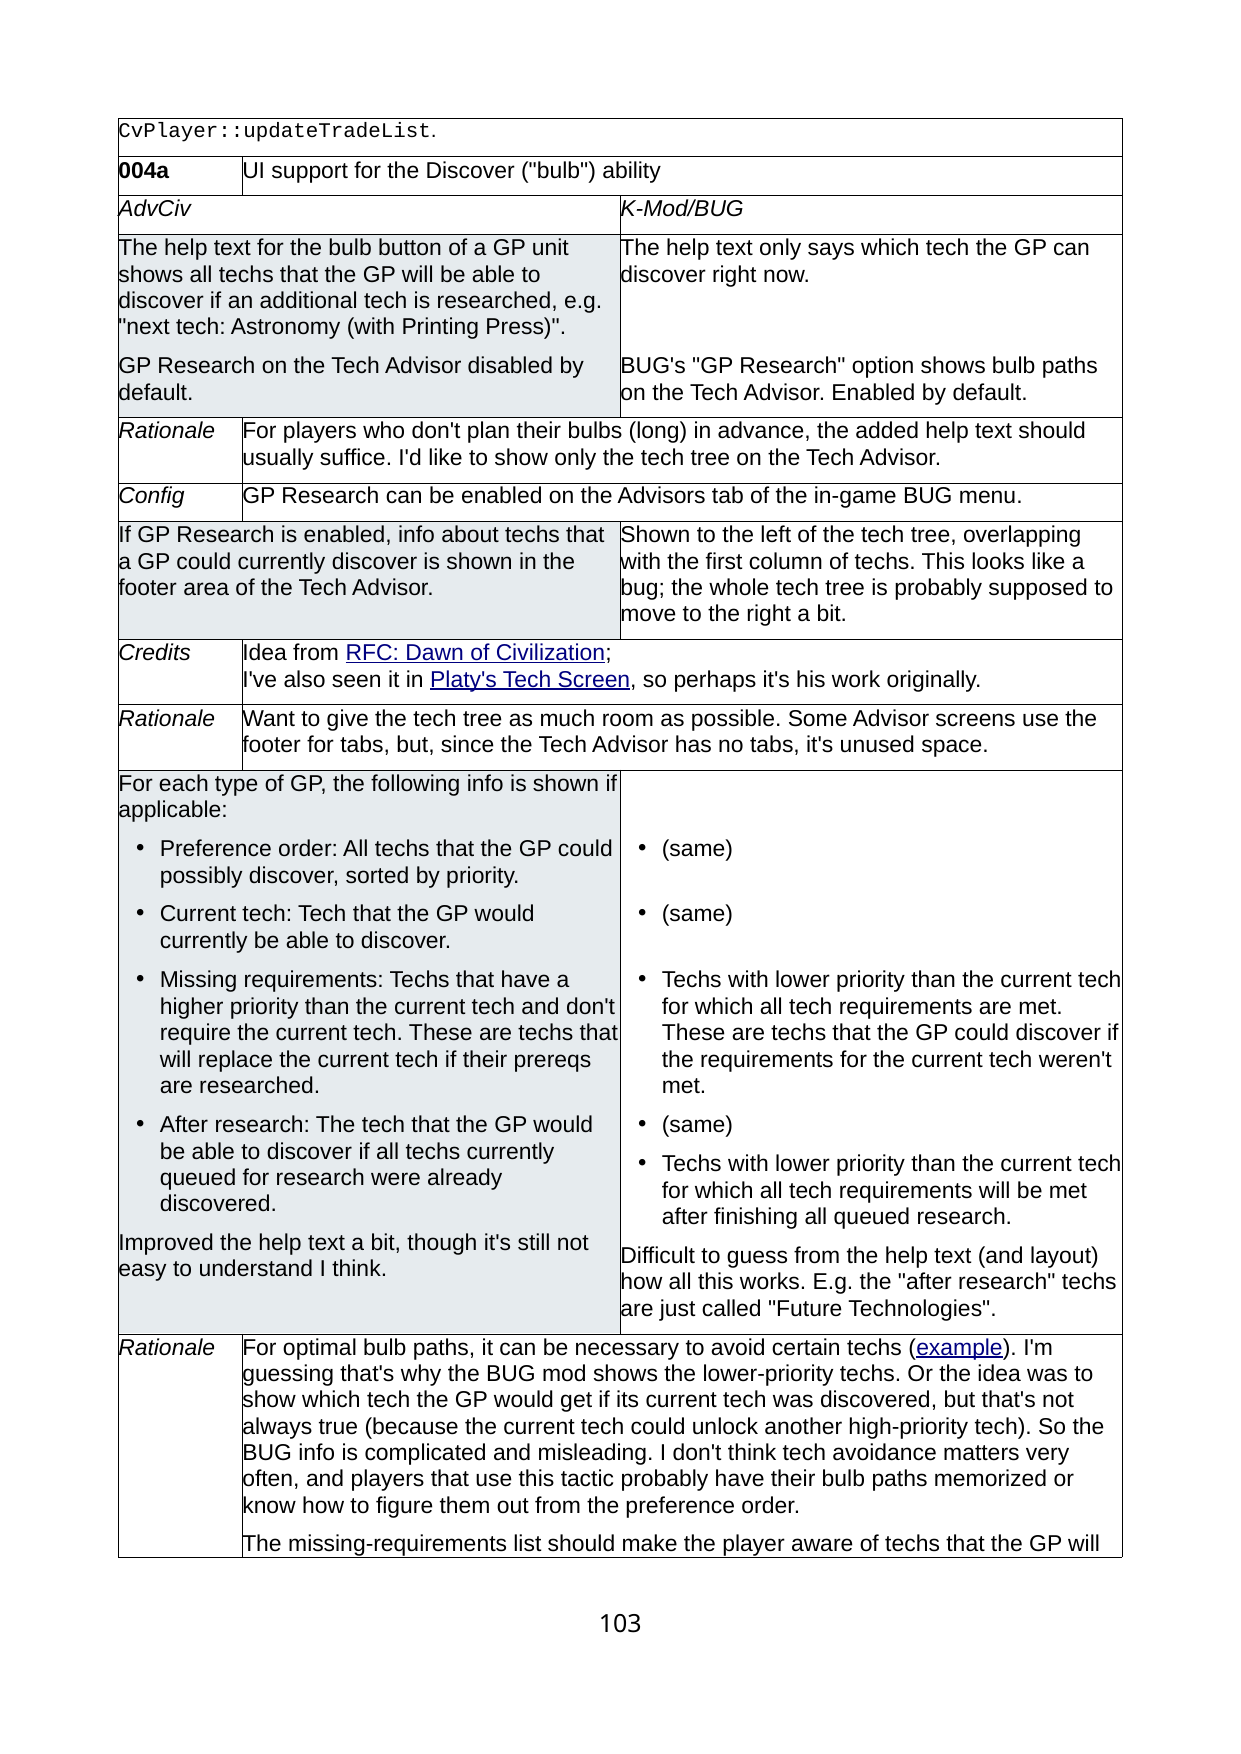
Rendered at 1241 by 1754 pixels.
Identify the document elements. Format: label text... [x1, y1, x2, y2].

table_cell UI support for the Discover ("bulb") ability [243, 157, 1122, 195]
table_cell GP Research can be enabled on the Advisors tab of the in-game BUG menu. [243, 484, 1122, 521]
table_cell Want to give the tech tree as much room as possible. Some Advisor screens use the footer for tabs, but, since the Tech Advisor has no tabs, it's unused space. [243, 705, 1122, 769]
table_cell 004a [119, 157, 242, 195]
table_cell Config [119, 484, 242, 521]
table_cell Credits [119, 640, 242, 704]
table_cell Rationale [119, 1335, 242, 1557]
table_cell (same) (same) Techs with lower priority than the current tech for which all tech requirements are met. These are techs that the GP could discover if the requirements for the current tech weren't met. (same) Techs with lower priority than the current tech for which all tech requirements will be met after finishing all queued research. Difficult to guess from the help text (and layout) how all this works. E.g. the "after research" techs are just called "Future Technologies". [621, 771, 1122, 1333]
table_cell Idea from RFC: Dawn of Civilization; I've also seen it in Platy's Tech Screen, so perhaps it's his work originally. [243, 640, 1122, 704]
table_cell Shown to the left of the tech tree, overlapping with the first column of techs. This looks like a bug; the whole tech tree is probably supposed to move to the right a bit. [621, 522, 1122, 639]
table_cell AdvCiv [119, 196, 620, 234]
table_cell If GP Research is enabled, info about techs that a GP could currently discover is shown in the footer area of the Tech Advisor. [119, 522, 620, 639]
table_cell For each type of GP, the following info is shown if applicable: Preference order: All techs that the GP could possibly discover, sorted by priority. Current tech: Tech that the GP would currently be able to discover. Missing requirements: Techs that have a higher priority than the current tech and don't require the current tech. These are techs that will replace the current tech if their prereqs are researched. After research: The tech that the GP would be able to discover if all techs currently queued for research were already discovered. Improved the help text a bit, though it's still not easy to understand I think. [119, 771, 620, 1333]
table_cell K-Mod/BUG [621, 196, 1122, 234]
table_cell CvPlayer::updateTradeList. [119, 119, 1122, 156]
table_cell Rationale [119, 705, 242, 769]
table_cell The help text for the bulb button of a GP unit shows all techs that the GP will be able to discover if an additional tech is researched, e.g. "next tech: Astronomy (with Printing Press)". GP Research on the Tech Advisor disabled by default. [119, 235, 620, 417]
table_cell For optimal bulb paths, it can be necessary to avoid certain techs (example). I'm guessing that's why the BUG mod shows the lower-priority techs. Or the idea was to show which tech the GP would get if its current tech was discovered, but that's not always true (because the current tech could unlock another high-priority tech). So the BUG info is complicated and misleading. I don't think tech avoidance matters very often, and players that use this tactic probably have their bulb paths memorized or know how to figure them out from the preference order. The missing-requirements list should make the player aware of techs that the GP will [243, 1335, 1122, 1557]
table_cell The help text only says which tech the GP can discover right now. BUG's "GP Research" option shows bulb paths on the Tech Advisor. Enabled by default. [621, 235, 1122, 417]
table_cell For players who don't plan their bulbs (long) in advance, the added help text should usually suffice. I'd like to show only the tech tree on the Tech Advisor. [243, 418, 1122, 482]
table_cell Rationale [119, 418, 242, 482]
